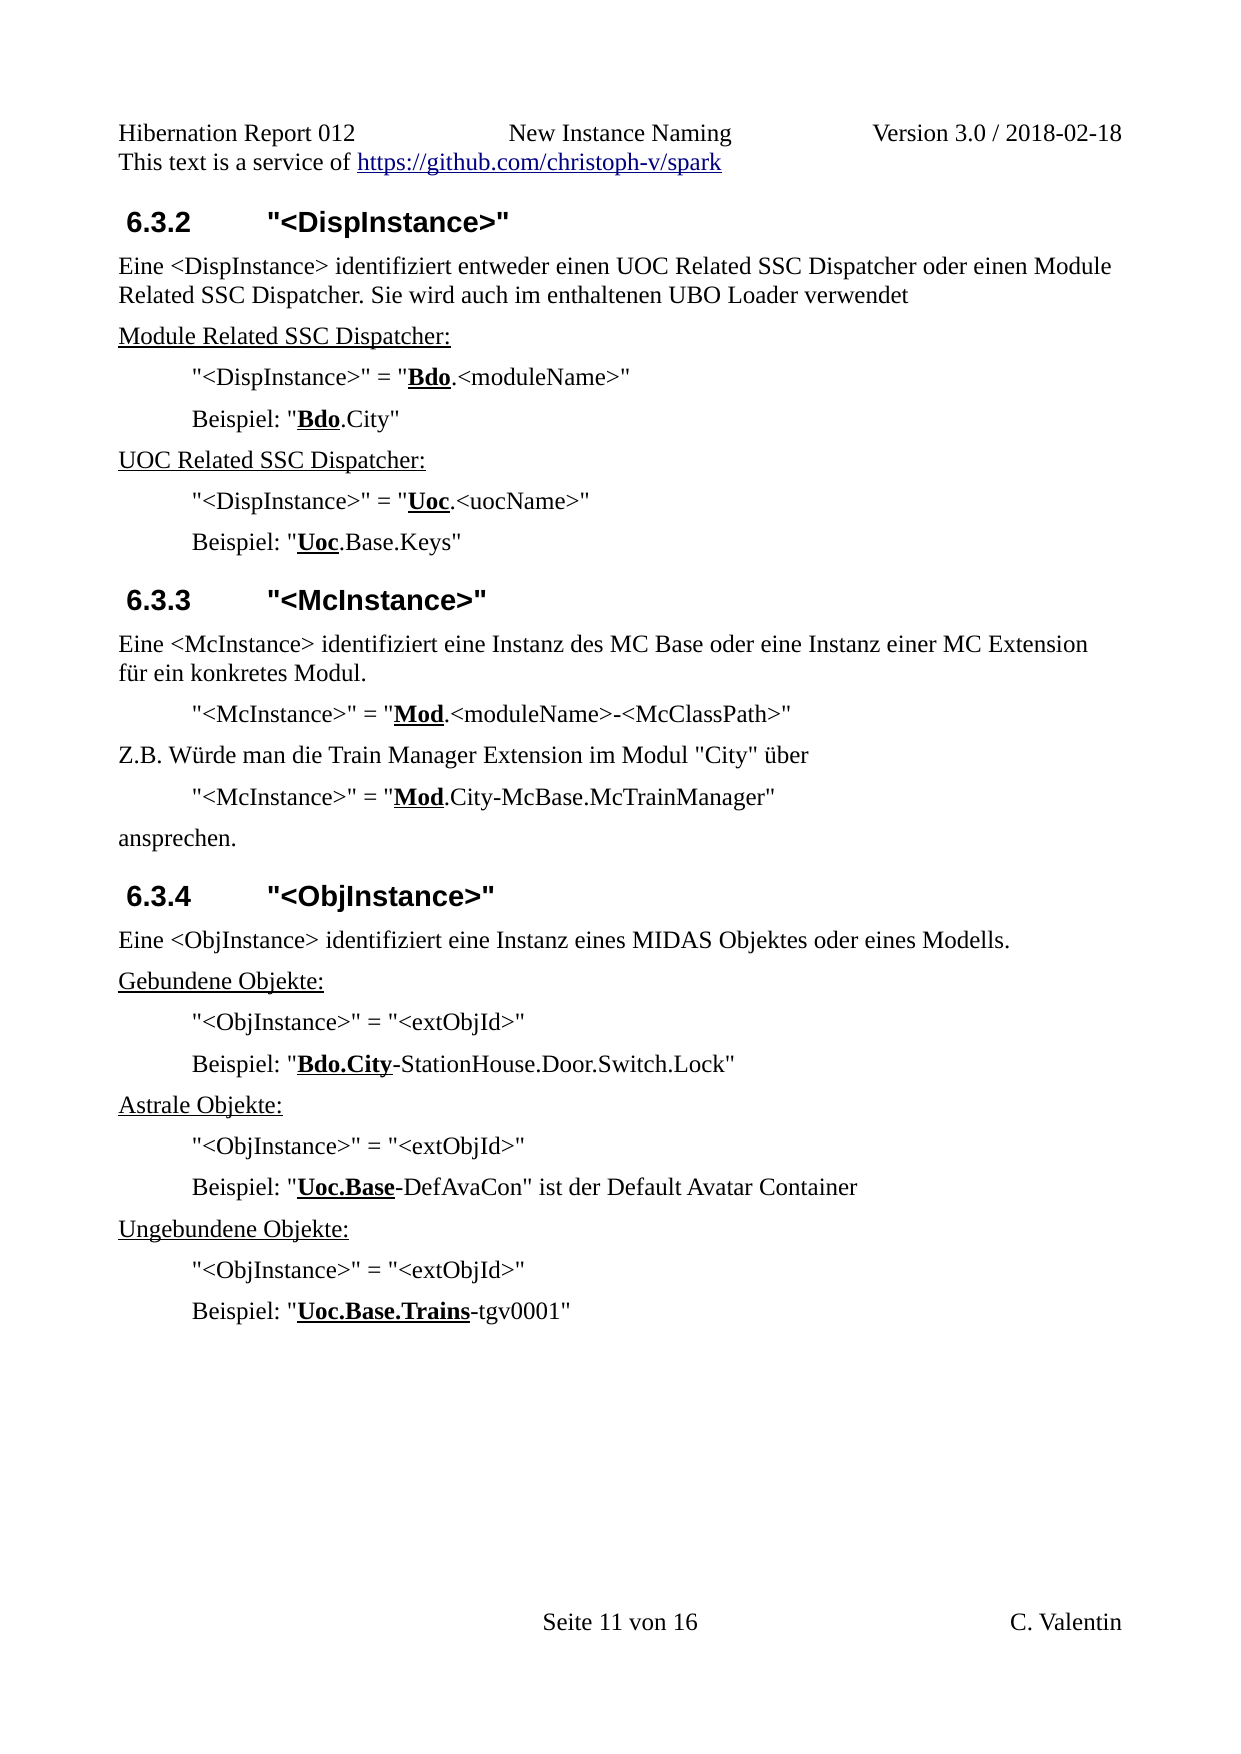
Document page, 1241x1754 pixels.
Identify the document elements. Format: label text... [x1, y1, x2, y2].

text Beispiel: "Uoc.Base.Keys" [192, 527, 1122, 556]
text Module Related SSC Dispatcher: [118, 321, 1122, 350]
subtitle "<ObjInstance>" [118, 879, 1122, 912]
subtitle "<McInstance>" [118, 583, 1122, 617]
text "<DispInstance>" = "Bdo.<moduleName>" [192, 362, 1122, 391]
text Gebundene Objekte: [118, 966, 1122, 995]
text "<McInstance>" = "Mod.<moduleName>-<McClassPath>" [192, 699, 1122, 728]
text "<ObjInstance>" = "<extObjId>" [192, 1131, 1122, 1160]
subtitle "<DispInstance>" [118, 205, 1122, 239]
text Eine <McInstance> identifiziert eine Instanz des MC Base oder eine Instanz einer MC Extension für ein konkretes Modul. [118, 629, 1122, 687]
text Beispiel: "Uoc.Base.Trains-tgv0001" [192, 1296, 1122, 1325]
text "<ObjInstance>" = "<extObjId>" [192, 1255, 1122, 1284]
text Ungebundene Objekte: [118, 1214, 1122, 1242]
text "<ObjInstance>" = "<extObjId>" [192, 1007, 1122, 1036]
text Astrale Objekte: [118, 1090, 1122, 1119]
text Eine <DispInstance> identifiziert entweder einen UOC Related SSC Dispatcher oder einen Module Related SSC Dispatcher. Sie wird auch im enthaltenen UBO Loader verwendet [118, 251, 1122, 309]
text Eine <ObjInstance> identifiziert eine Instanz eines MIDAS Objektes oder eines Modells. [118, 925, 1122, 954]
text Beispiel: "Bdo.City" [192, 404, 1122, 432]
text UOC Related SSC Dispatcher: [118, 445, 1122, 474]
text Z.B. Würde man die Train Manager Extension im Modul "City" über [118, 741, 1122, 769]
text Beispiel: "Uoc.Base-DefAvaCon" ist der Default Avatar Container [192, 1172, 1122, 1201]
text "<DispInstance>" = "Uoc.<uocName>" [192, 486, 1122, 515]
text ansprechen. [118, 823, 1122, 852]
text "<McInstance>" = "Mod.City-McBase.McTrainManager" [192, 782, 1122, 811]
text Beispiel: "Bdo.City-StationHouse.Door.Switch.Lock" [192, 1049, 1122, 1077]
